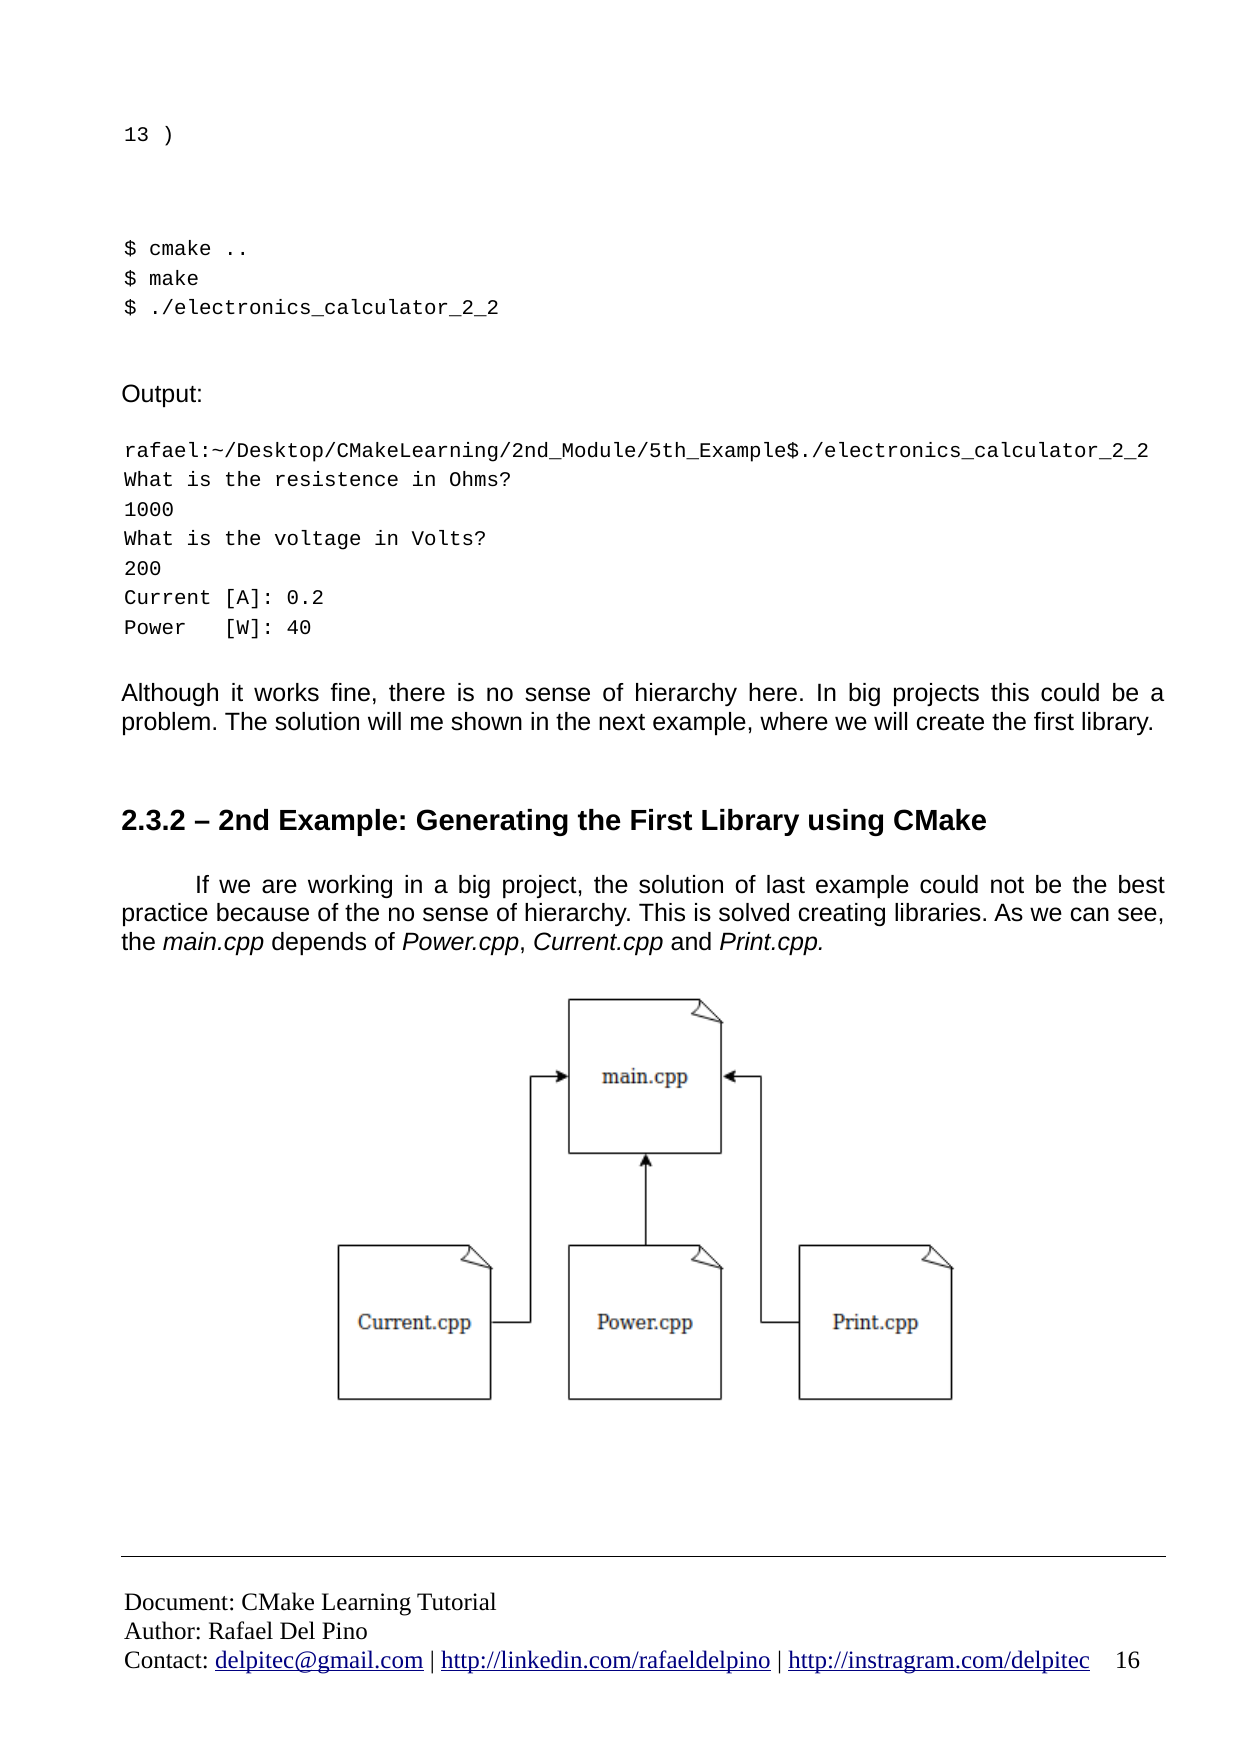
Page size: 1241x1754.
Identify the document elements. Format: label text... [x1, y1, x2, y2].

picture [517, 973, 882, 1465]
text Output: [121, 379, 1166, 408]
table_header ) [159, 121, 1187, 186]
table_header 13 [121, 121, 159, 186]
text If we are working in a big project, the solution of last example could not be the best practice because of the no sense of hierarchy. This is solved creating libraries. As we can see, the main.cpp depends of Power.cpp, Current.cpp and Print.cpp. [121, 869, 1166, 956]
text Although it works fine, there is no sense of hierarchy here. In big projects this could be a problem. The solution will me shown in the next example, where we will create the first library. [121, 678, 1166, 735]
text 2.3.2 – 2nd Example: Generating the First Library using CMake [121, 802, 1166, 836]
table_header $ cmake .. $ make $ ./electronics_calculator_2_2 [121, 215, 1166, 351]
table_header rafael:~/Desktop/CMakeLearning/2nd_Module/5th_Example$./electronics_calculator_2_2 What is the resistence in Ohms? 1000 What is the voltage in Volts? 200 Current [A]: 0.2 Power [W]: 40 [121, 437, 1166, 649]
